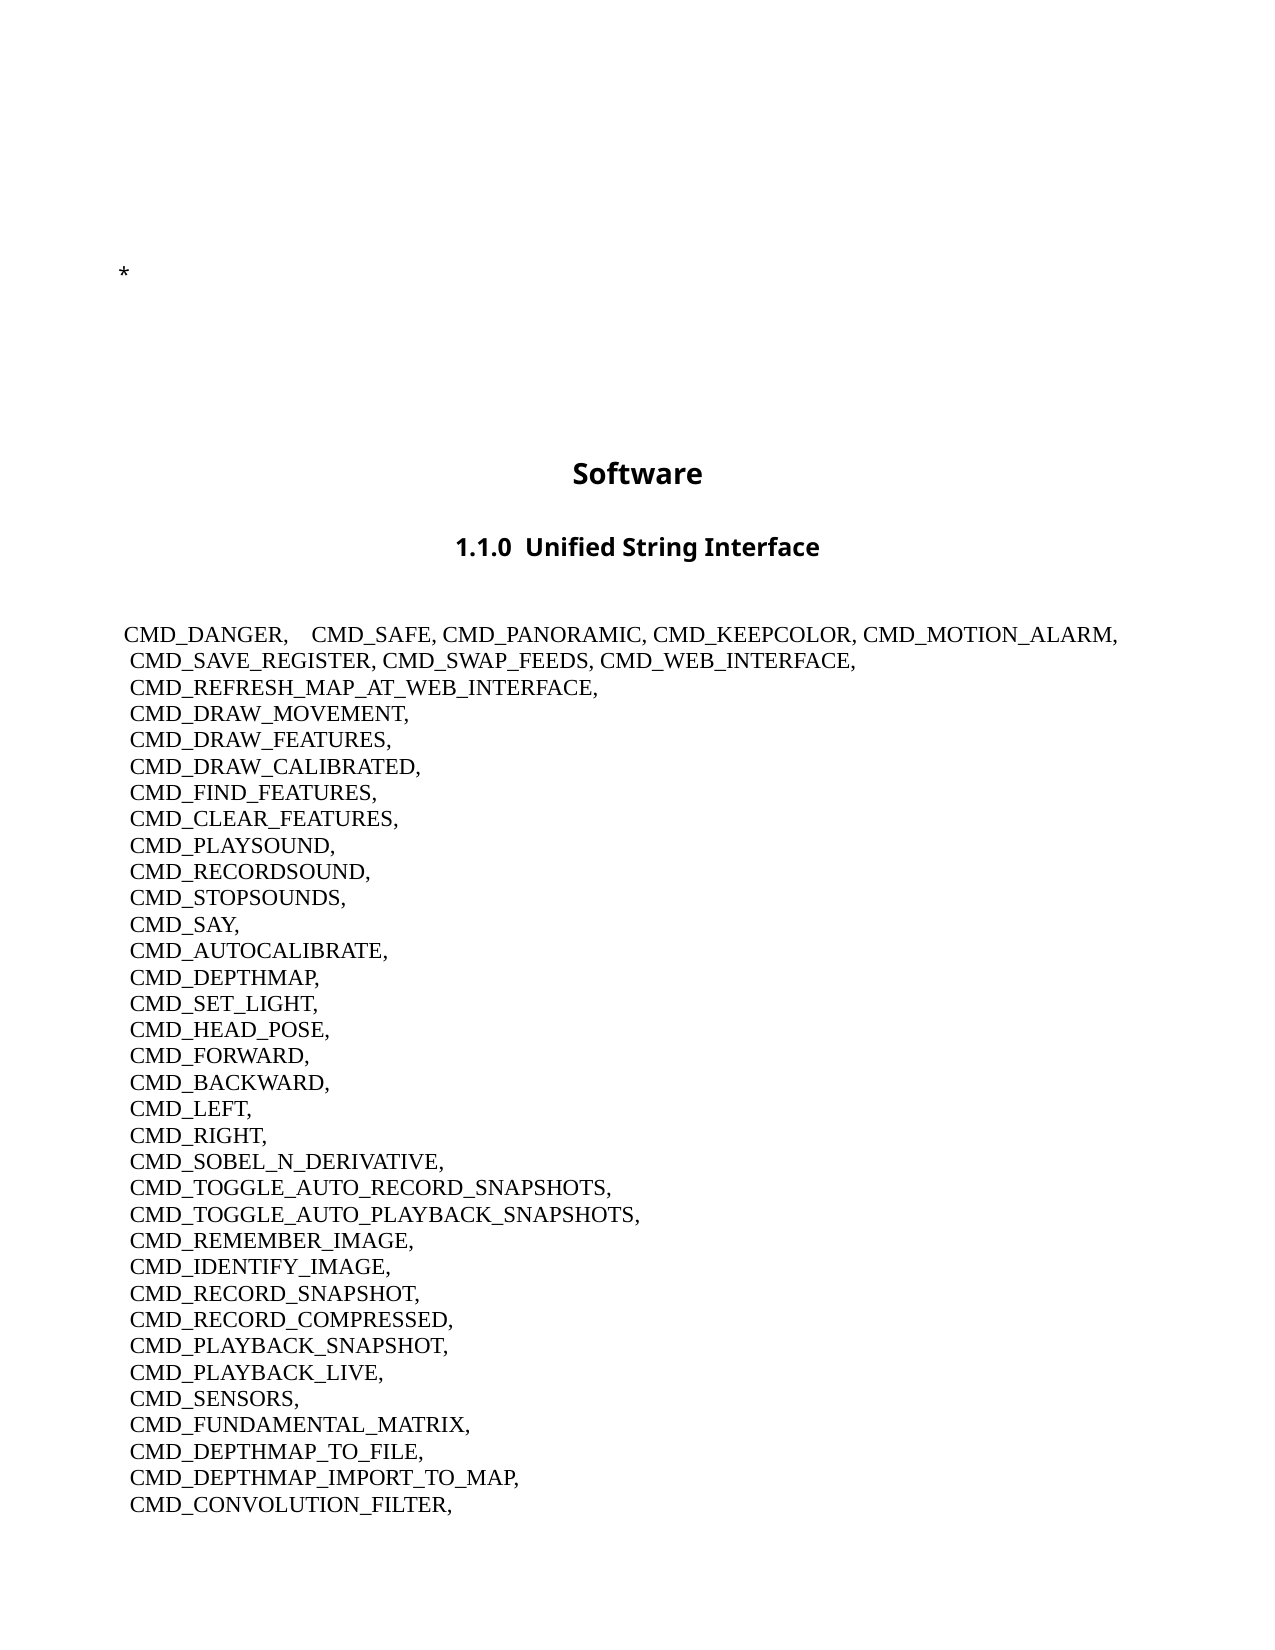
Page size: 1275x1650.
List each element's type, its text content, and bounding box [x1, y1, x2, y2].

text CMD_SET_LIGHT, [118, 990, 1157, 1016]
text CMD_DEPTHMAP_IMPORT_TO_MAP, [118, 1464, 1157, 1491]
text CMD_RECORD_SNAPSHOT, [118, 1280, 1157, 1306]
text CMD_DRAW_MOVEMENT, [118, 700, 1157, 726]
text CMD_TOGGLE_AUTO_RECORD_SNAPSHOTS, [118, 1174, 1157, 1201]
text CMD_HEAD_POSE, [118, 1016, 1157, 1043]
text CMD_DEPTHMAP, [118, 963, 1157, 990]
text CMD_SENSORS, [118, 1385, 1157, 1412]
text CMD_RIGHT, [118, 1122, 1157, 1148]
text CMD_CLEAR_FEATURES, [118, 805, 1157, 832]
text CMD_DEPTHMAP_TO_FILE, [118, 1438, 1157, 1464]
text CMD_SOBEL_N_DERIVATIVE, [118, 1148, 1157, 1174]
text CMD_DRAW_CALIBRATED, [118, 753, 1157, 779]
text * [118, 260, 1157, 289]
text CMD_RECORD_COMPRESSED, [118, 1306, 1157, 1332]
text CMD_TOGGLE_AUTO_PLAYBACK_SNAPSHOTS, [118, 1201, 1157, 1227]
text CMD_SAVE_REGISTER, CMD_SWAP_FEEDS, CMD_WEB_INTERFACE, [118, 647, 1157, 674]
text CMD_DRAW_FEATURES, [118, 726, 1157, 753]
text CMD_PLAYBACK_LIVE, [118, 1359, 1157, 1385]
text CMD_REFRESH_MAP_AT_WEB_INTERFACE, [118, 674, 1157, 700]
text CMD_RECORDSOUND, [118, 858, 1157, 884]
text CMD_REMEMBER_IMAGE, [118, 1227, 1157, 1253]
text CMD_AUTOCALIBRATE, [118, 937, 1157, 963]
text CMD_CONVOLUTION_FILTER, [118, 1491, 1157, 1517]
text CMD_SAY, [118, 911, 1157, 937]
text CMD_BACKWARD, [118, 1069, 1157, 1095]
text CMD_FUNDAMENTAL_MATRIX, [118, 1412, 1157, 1438]
text CMD_LEFT, [118, 1095, 1157, 1122]
text CMD_PLAYBACK_SNAPSHOT, [118, 1332, 1157, 1359]
text CMD_DANGER, CMD_SAFE, CMD_PANORAMIC, CMD_KEEPCOLOR, CMD_MOTION_ALARM, [118, 621, 1157, 647]
text CMD_FORWARD, [118, 1043, 1157, 1069]
text CMD_STOPSOUNDS, [118, 884, 1157, 911]
text CMD_FIND_FEATURES, [118, 779, 1157, 805]
text 1.1.0 Unified String Interface [118, 530, 1157, 564]
text CMD_IDENTIFY_IMAGE, [118, 1253, 1157, 1280]
text CMD_PLAYSOUND, [118, 832, 1157, 858]
text Software [118, 453, 1157, 493]
